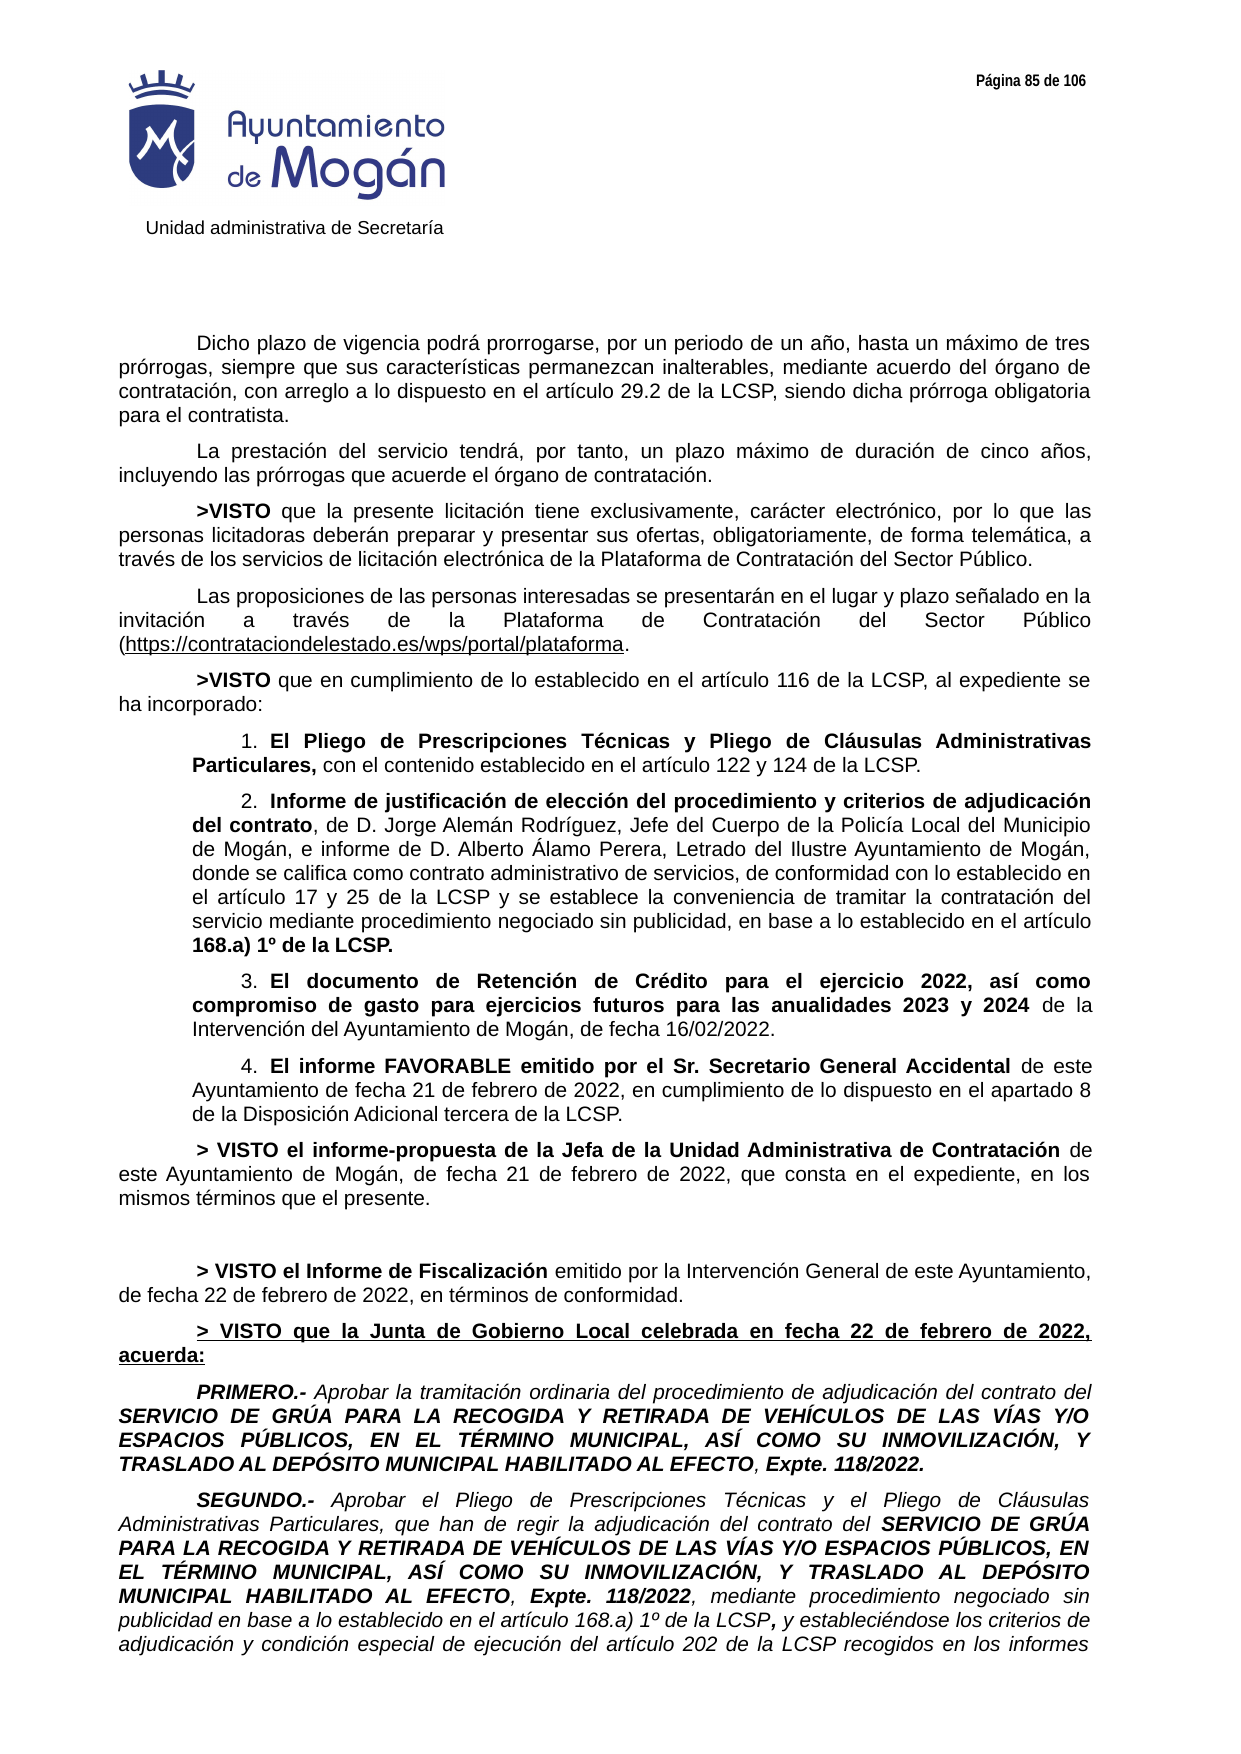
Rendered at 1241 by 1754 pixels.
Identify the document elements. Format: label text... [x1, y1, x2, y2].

text La prestación del servicio tendrá, por tanto, un plazo máximo de duración de cinco años, incluyendo las prórrogas que acuerde el órgano de contratación. [118, 439, 1092, 487]
text Dicho plazo de vigencia podrá prorrogarse, por un periodo de un año, hasta un máximo de tres prórrogas, siempre que sus características permanezcan inalterables, mediante acuerdo del órgano de contratación, con arreglo a lo dispuesto en el artículo 29.2 de la LCSP, siendo dicha prórroga obligatoria para el contratista. [118, 331, 1092, 426]
list El informe FAVORABLE emitido por el Sr. Secretario General Accidental de este Ayuntamiento de fecha 21 de febrero de 2022, en cumplimiento de lo dispuesto en el apartado 8 de la Disposición Adicional tercera de la LCSP. [162, 1053, 1092, 1125]
text >VISTO que la presente licitación tiene exclusivamente, carácter electrónico, por lo que las personas licitadoras deberán preparar y presentar sus ofertas, obligatoriamente, de forma telemática, a través de los servicios de licitación electrónica de la Plataforma de Contratación del Sector Público. [118, 499, 1092, 571]
text > VISTO el Informe de Fiscalización emitido por la Intervención General de este Ayuntamiento, de fecha 22 de febrero de 2022, en términos de conformidad. [118, 1259, 1092, 1307]
text > VISTO el informe-propuesta de la Jefa de la Unidad Administrativa de Contratación de este Ayuntamiento de Mogán, de fecha 21 de febrero de 2022, que consta en el expediente, en los mismos términos que el presente. [118, 1138, 1092, 1210]
list El documento de Retención de Crédito para el ejercicio 2022, así como compromiso de gasto para ejercicios futuros para las anualidades 2023 y 2024 de la Intervención del Ayuntamiento de Mogán, de fecha 16/02/2022. [162, 969, 1092, 1041]
text >VISTO que en cumplimiento de lo establecido en el artículo 116 de la LCSP, al expediente se ha incorporado: [118, 668, 1092, 716]
picture [128, 70, 445, 206]
text SEGUNDO.- Aprobar el Pliego de Prescripciones Técnicas y el Pliego de Cláusulas Administrativas Particulares, que han de regir la adjudicación del contrato del SERVICIO DE GRÚA PARA LA RECOGIDA Y RETIRADA DE VEHÍCULOS DE LAS VÍAS Y/O ESPACIOS PÚBLICOS, EN EL TÉRMINO MUNICIPAL, ASÍ COMO SU INMOVILIZACIÓN, Y TRASLADO AL DEPÓSITO MUNICIPAL HABILITADO AL EFECTO, Expte. 118/2022, mediante procedimiento negociado sin publicidad en base a lo establecido en el artículo 168.a) 1º de la LCSP, y estableciéndose los criterios de adjudicación y condición especial de ejecución del artículo 202 de la LCSP recogidos en los informes [118, 1488, 1092, 1656]
text > VISTO que la Junta de Gobierno Local celebrada en fecha 22 de febrero de 2022, acuerda: [118, 1319, 1092, 1367]
list Informe de justificación de elección del procedimiento y criterios de adjudicación del contrato, de D. Jorge Alemán Rodríguez, Jefe del Cuerpo de la Policía Local del Municipio de Mogán, e informe de D. Alberto Álamo Perera, Letrado del Ilustre Ayuntamiento de Mogán, donde se califica como contrato administrativo de servicios, de conformidad con lo establecido en el artículo 17 y 25 de la LCSP y se establece la conveniencia de tramitar la contratación del servicio mediante procedimiento negociado sin publicidad, en base a lo establecido en el artículo 168.a) 1º de la LCSP. [162, 789, 1092, 957]
text Las proposiciones de las personas interesadas se presentarán en el lugar y plazo señalado en la invitación a través de la Plataforma de Contratación del Sector Público (https://contrataciondelestado.es/wps/portal/plataforma. [118, 584, 1092, 656]
text PRIMERO.- Aprobar la tramitación ordinaria del procedimiento de adjudicación del contrato del SERVICIO DE GRÚA PARA LA RECOGIDA Y RETIRADA DE VEHÍCULOS DE LAS VÍAS Y/O ESPACIOS PÚBLICOS, EN EL TÉRMINO MUNICIPAL, ASÍ COMO SU INMOVILIZACIÓN, Y TRASLADO AL DEPÓSITO MUNICIPAL HABILITADO AL EFECTO, Expte. 118/2022. [118, 1379, 1092, 1475]
list El Pliego de Prescripciones Técnicas y Pliego de Cláusulas Administrativas Particulares, con el contenido establecido en el artículo 122 y 124 de la LCSP. [162, 728, 1092, 776]
